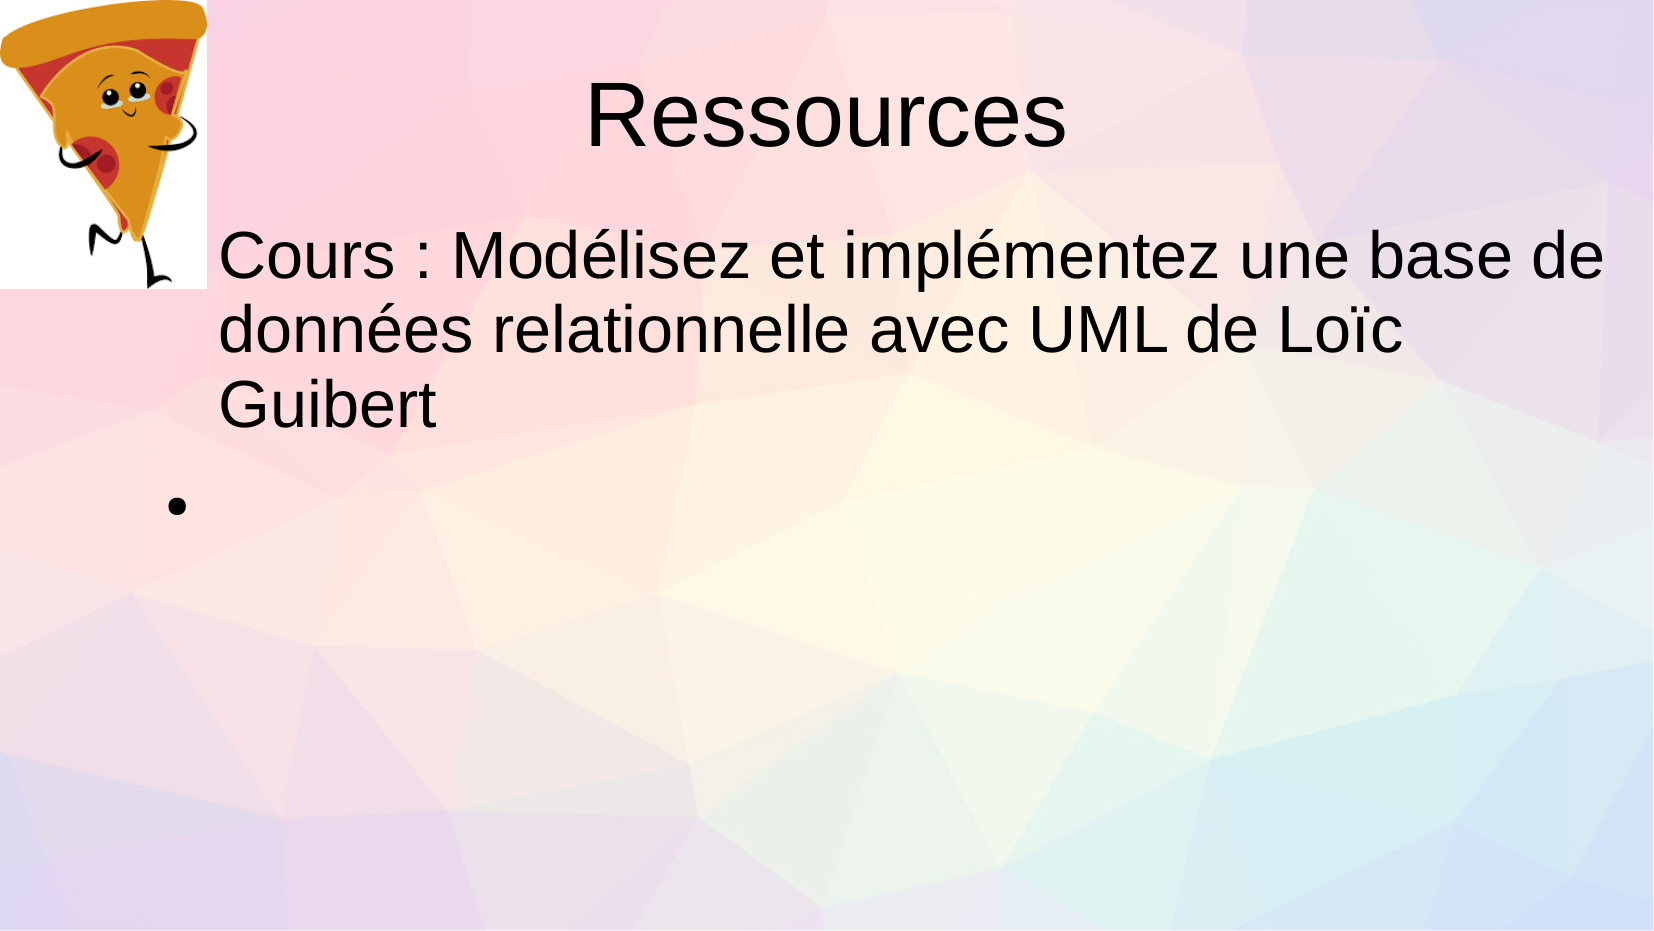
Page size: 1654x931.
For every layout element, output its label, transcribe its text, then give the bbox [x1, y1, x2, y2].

title Ressources [207, 37, 1571, 193]
picture [0, 0, 1654, 931]
list Cours : Modélisez et implémentez une base de données relationnelle avec UML de Loïc Guibert [147, 217, 1636, 758]
